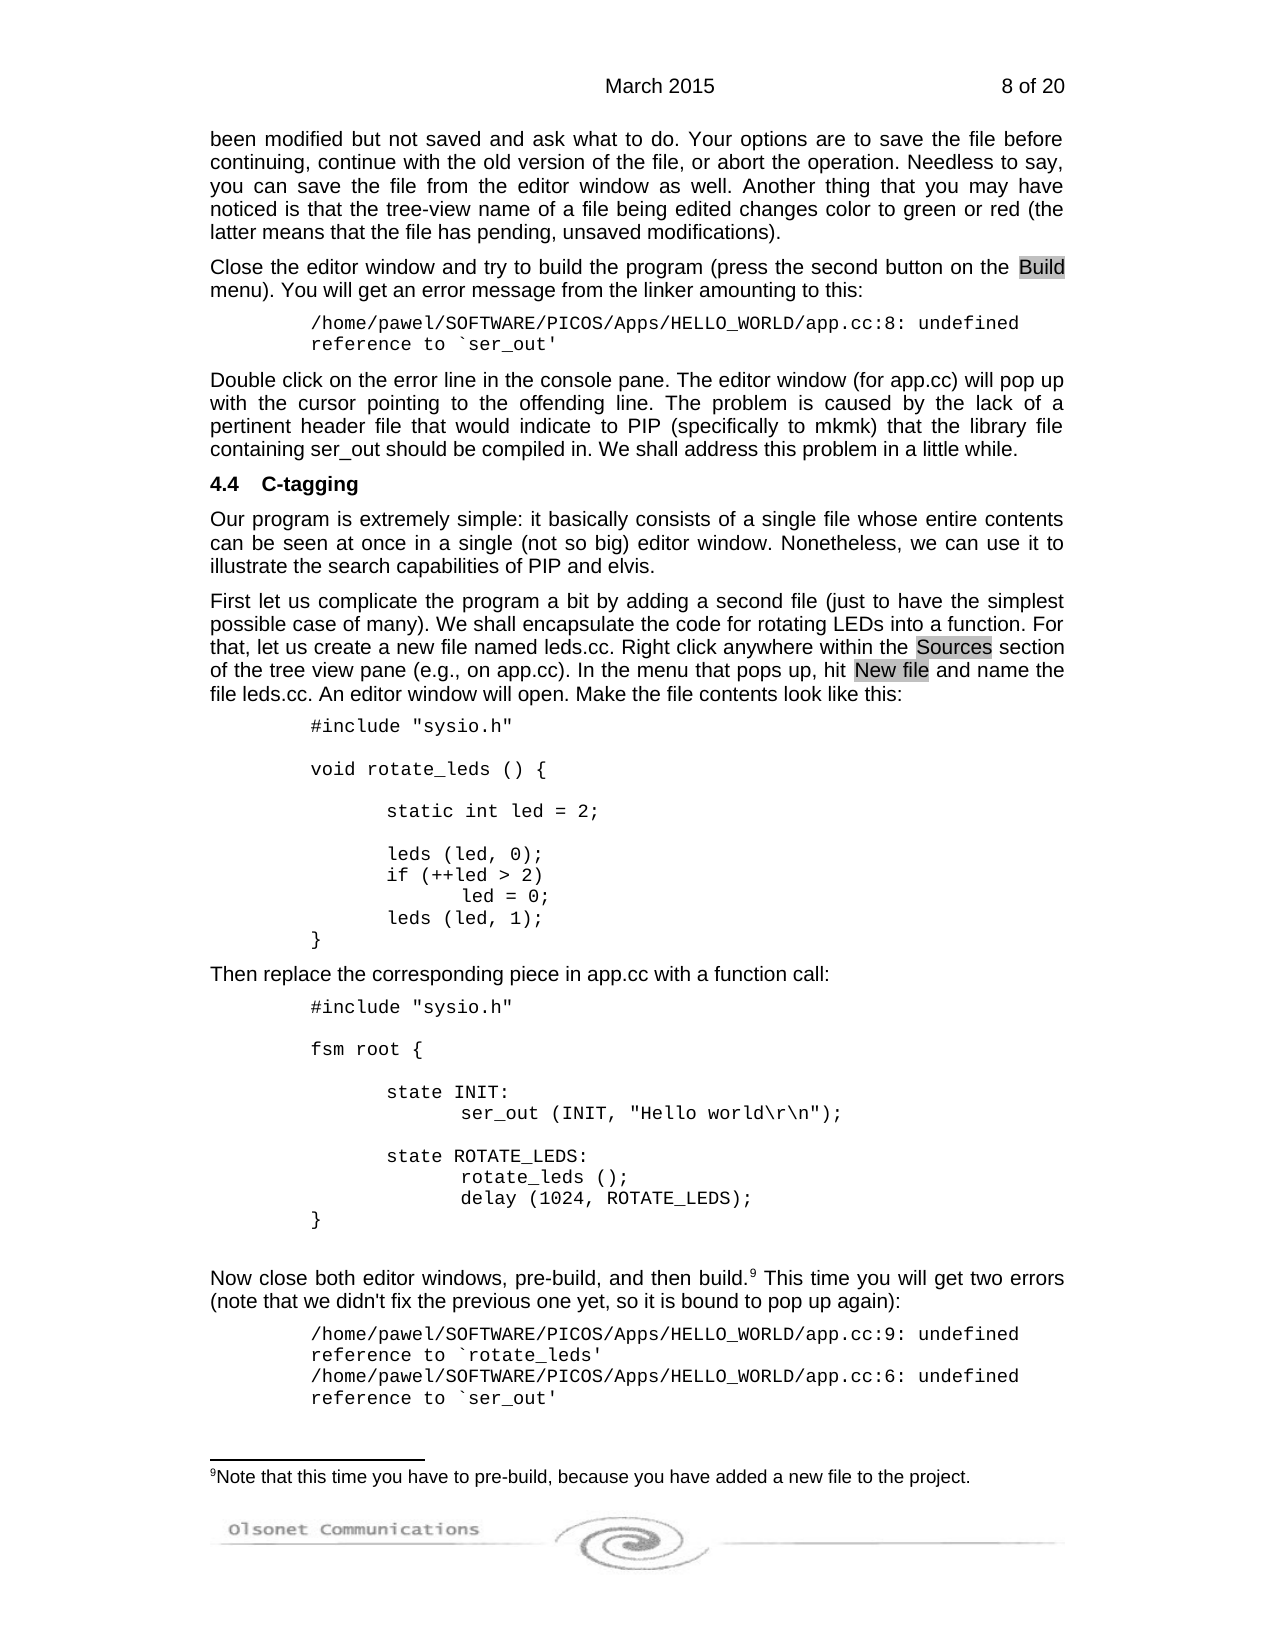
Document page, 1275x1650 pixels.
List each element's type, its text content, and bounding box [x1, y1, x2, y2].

text led = 0; [310, 887, 1065, 908]
text leds (led, 0); [310, 845, 1065, 866]
text Then replace the corresponding piece in app.cc with a function call: [210, 963, 1065, 986]
text /home/pawel/SOFTWARE/PICOS/Apps/HELLO_WORLD/app.cc:9: undefined reference to `rotate_leds' [310, 1325, 1065, 1367]
text /home/pawel/SOFTWARE/PICOS/Apps/HELLO_WORLD/app.cc:6: undefined reference to `ser_out' [310, 1367, 1065, 1410]
text #include "sysio.h" [310, 998, 1065, 1019]
text } [310, 930, 1065, 951]
text delay (1024, ROTATE_LEDS); [310, 1189, 1065, 1210]
text /home/pawel/SOFTWARE/PICOS/Apps/HELLO_WORLD/app.cc:8: undefined reference to `ser_out' [310, 314, 1065, 356]
text } [310, 1210, 1065, 1231]
text rotate_leds (); [310, 1168, 1065, 1189]
subtitle C-tagging [210, 473, 1065, 496]
text state INIT: [310, 1083, 1065, 1104]
text ser_out (INIT, "Hello world\r\n"); [310, 1104, 1065, 1125]
text Close the editor window and try to build the program (press the second button on the Build menu). You will get an error message from the linker amounting to this: [210, 256, 1065, 302]
text state ROTATE_LEDS: [310, 1146, 1065, 1168]
text Note that this time you have to pre-build, because you have added a new file to the project. [210, 1466, 1065, 1487]
text if (++led > 2) [310, 866, 1065, 887]
text Double click on the error line in the console pane. The editor window (for app.cc) will pop up with the cursor pointing to the offending line. The problem is caused by the lack of a pertinent header file that would indicate to PIP (specifically to mkmk) that the library file containing ser_out should be compiled in. We shall address this problem in a little while. [210, 368, 1065, 461]
text Now close both editor windows, pre-build, and then build. This time you will get two errors (note that we didn't fix the previous one yet, so it is bound to pop up again): [210, 1266, 1065, 1313]
text been modified but not saved and ask what to do. Your options are to save the file before continuing, continue with the old version of the file, or abort the operation. Needless to say, you can save the file from the editor window as well. Another thing that you may have noticed is that the tree-view name of a file being edited changes color to green or red (the latter means that the file has pending, unsaved modifications). [210, 128, 1065, 244]
text fsm root { [310, 1040, 1065, 1061]
picture [210, 1501, 1065, 1593]
text First let us complicate the program a bit by adding a second file (just to have the simplest possible case of many). We shall encapsulate the code for rotating LEDs into a function. For that, let us create a new file named leds.cc. Right click anywhere within the Sources section of the tree view pane (e.g., on app.cc). In the menu that pops up, hit New file and name the file leds.cc. An editor window will open. Make the file contents look like this: [210, 589, 1065, 705]
text Our program is extremely simple: it basically consists of a single file whose entire contents can be seen at once in a single (not so big) editor window. Nonetheless, we can use it to illustrate the search capabilities of PIP and elvis. [210, 508, 1065, 577]
text void rotate_leds () { [310, 760, 1065, 781]
text #include "sysio.h" [310, 717, 1065, 738]
text static int led = 2; [310, 802, 1065, 823]
text leds (led, 1); [310, 908, 1065, 930]
